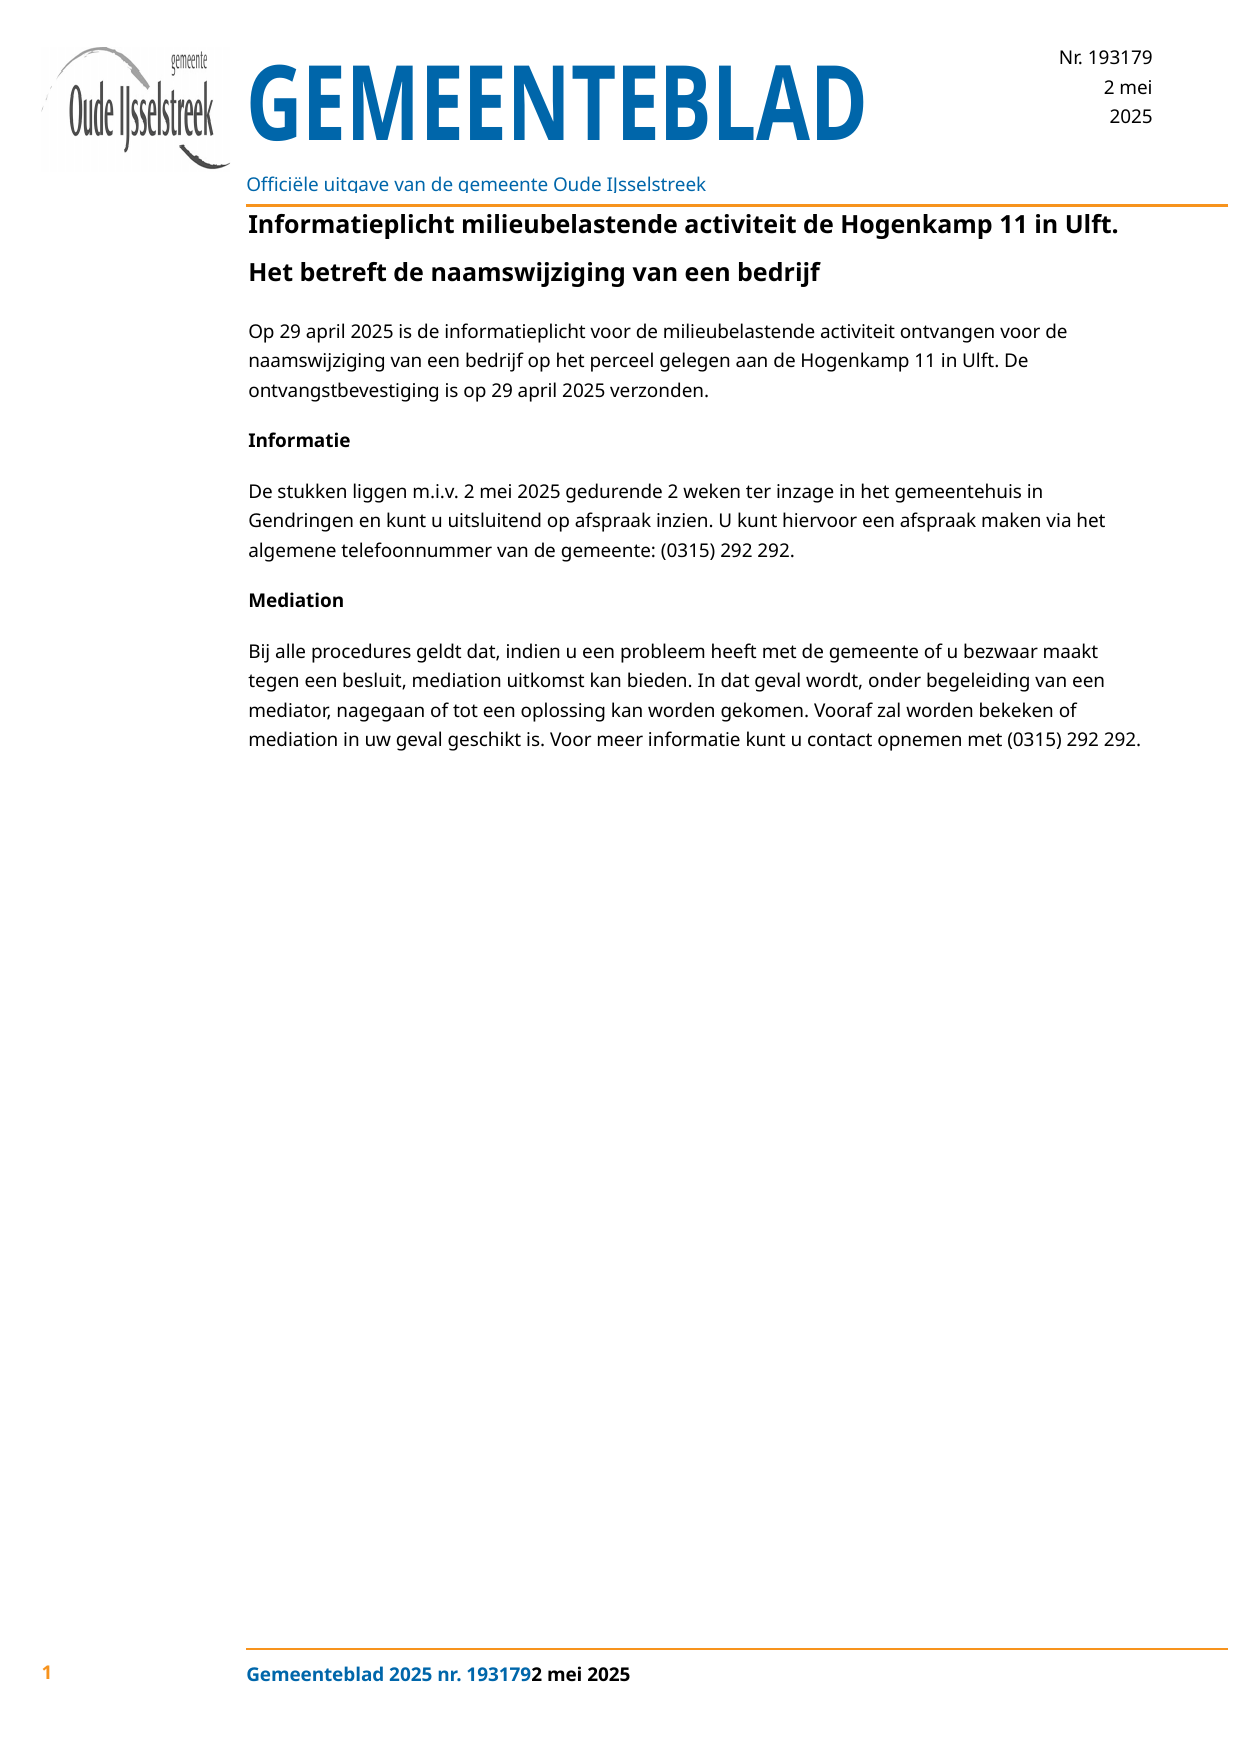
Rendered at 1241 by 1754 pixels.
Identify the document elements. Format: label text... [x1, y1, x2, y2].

text Informatieplicht milieubelastende activiteit de Hogenkamp 11 in Ulft. Het betreft de naamswijziging van een bedrijf [248, 207, 1152, 288]
picture [41, 47, 231, 172]
text Bij alle procedures geldt dat, indien u een probleem heeft met de gemeente of u bezwaar maakt tegen een besluit, mediation uitkomst kan bieden. In dat geval wordt, onder begeleiding van een mediator, nagegaan of tot een oplossing kan worden gekomen. Vooraf zal worden bekeken of mediation in uw geval geschikt is. Voor meer informatie kunt u contact opnemen met (0315) 292 292. [248, 638, 1152, 752]
text Op 29 april 2025 is de informatieplicht voor de milieubelastende activiteit ontvangen voor de naamswijziging van een bedrijf op het perceel gelegen aan de Hogenkamp 11 in Ulft. De ontvangstbevestiging is op 29 april 2025 verzonden. [248, 318, 1152, 403]
text Informatie [248, 427, 1152, 453]
text Mediation [248, 587, 1152, 613]
text De stukken liggen m.i.v. 2 mei 2025 gedurende 2 weken ter inzage in het gemeentehuis in Gendringen en kunt u uitsluitend op afspraak inzien. U kunt hiervoor een afspraak maken via het algemene telefoonnummer van de gemeente: (0315) 292 292. [248, 478, 1152, 563]
